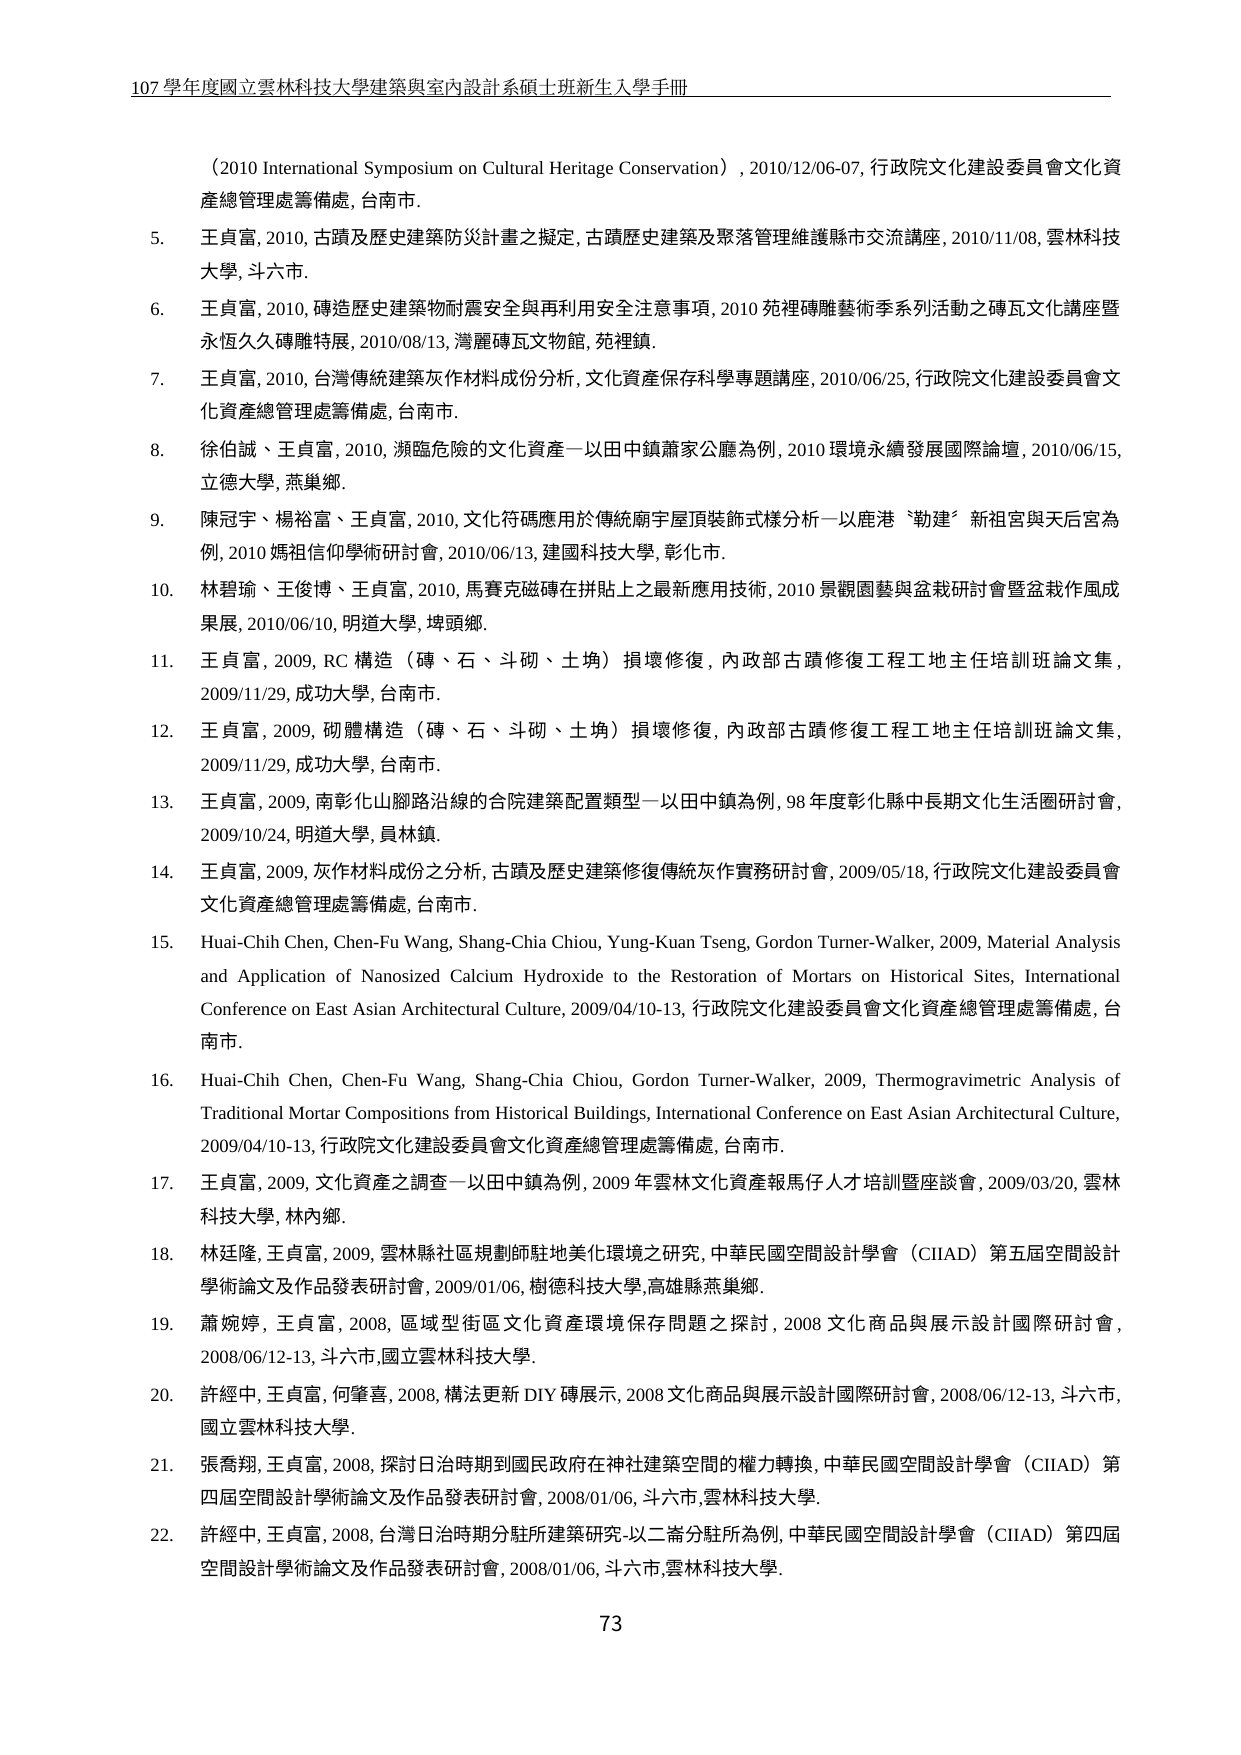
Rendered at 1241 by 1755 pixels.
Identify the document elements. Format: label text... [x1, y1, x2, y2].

list Huai-Chih Chen, Chen-Fu Wang, Shang-Chia Chiou, Gordon Turner-Walker, 2009, Thermogravimetric Analysis of Traditional Mortar Compositions from Historical Buildings, International Conference on East Asian Architectural Culture, 2009/04/10-13, 行政院文化建設委員會文化資產總管理處籌備處, 台南市. [150, 1059, 1122, 1159]
list 陳冠宇、楊裕富、王貞富, 2010, 文化符碼應用於傳統廟宇屋頂裝飾式樣分析—以鹿港〝勒建〞新祖宮與天后宮為例, 2010媽祖信仰學術研討會, 2010/06/13, 建國科技大學, 彰化市. [150, 500, 1122, 566]
list Huai-Chih Chen, Chen-Fu Wang, Shang-Chia Chiou, Yung-Kuan Tseng, Gordon Turner-Walker, 2009, Material Analysis and Application of Nanosized Calcium Hydroxide to the Restoration of Mortars on Historical Sites, International Conference on East Asian Architectural Culture, 2009/04/10-13, 行政院文化建設委員會文化資產總管理處籌備處, 台南市. [150, 922, 1122, 1056]
list 林碧瑜、王俊博、王貞富, 2010, 馬賽克磁磚在拼貼上之最新應用技術, 2010景觀園藝與盆栽研討會暨盆栽作風成果展, 2010/06/10, 明道大學, 埤頭鄉. [150, 570, 1122, 637]
list 王貞富, 2010, 古蹟及歷史建築防災計畫之擬定, 古蹟歷史建築及聚落管理維護縣市交流講座, 2010/11/08, 雲林科技大學, 斗六市. [150, 218, 1122, 285]
list 王貞富, 2009, 文化資產之調查—以田中鎮為例, 2009年雲林文化資產報馬仔人才培訓暨座談會, 2009/03/20, 雲林科技大學, 林內鄉. [150, 1163, 1122, 1230]
list 王貞富, 2010, 台灣傳統建築灰作材料成份分析, 文化資產保存科學專題講座, 2010/06/25, 行政院文化建設委員會文化資產總管理處籌備處, 台南市. [150, 359, 1122, 426]
list 許經中, 王貞富, 何肇喜, 2008, 構法更新DIY磚展示, 2008文化商品與展示設計國際研討會, 2008/06/12-13, 斗六市,國立雲林科技大學. [150, 1374, 1122, 1441]
list 林廷隆, 王貞富, 2009, 雲林縣社區規劃師駐地美化環境之研究, 中華民國空間設計學會（CIIAD）第五屆空間設計學術論文及作品發表研討會, 2009/01/06, 樹德科技大學,高雄縣燕巢鄉. [150, 1233, 1122, 1300]
list （2010 International Symposium on Cultural Heritage Conservation）, 2010/12/06-07, 行政院文化建設委員會文化資產總管理處籌備處, 台南市. [150, 148, 1122, 214]
list 王貞富, 2009, 砌體構造（磚、石、斗砌、土埆）損壞修復, 內政部古蹟修復工程工地主任培訓班論文集, 2009/11/29, 成功大學, 台南市. [150, 711, 1122, 778]
list 王貞富, 2009, 南彰化山腳路沿線的合院建築配置類型—以田中鎮為例, 98年度彰化縣中長期文化生活圈研討會, 2009/10/24, 明道大學, 員林鎮. [150, 781, 1122, 848]
list 王貞富, 2009, RC構造（磚、石、斗砌、土埆）損壞修復, 內政部古蹟修復工程工地主任培訓班論文集, 2009/11/29, 成功大學, 台南市. [150, 641, 1122, 707]
list 王貞富, 2009, 灰作材料成份之分析, 古蹟及歷史建築修復傳統灰作實務研討會, 2009/05/18, 行政院文化建設委員會文化資產總管理處籌備處, 台南市. [150, 852, 1122, 918]
list 徐伯誠、王貞富, 2010, 瀕臨危險的文化資產—以田中鎮蕭家公廳為例, 2010環境永續發展國際論壇, 2010/06/15, 立德大學, 燕巢鄉. [150, 429, 1122, 496]
list 蕭婉婷, 王貞富, 2008, 區域型街區文化資產環境保存問題之探討, 2008文化商品與展示設計國際研討會, 2008/06/12-13, 斗六市,國立雲林科技大學. [150, 1304, 1122, 1371]
list 王貞富, 2010, 磚造歷史建築物耐震安全與再利用安全注意事項, 2010苑裡磚雕藝術季系列活動之磚瓦文化講座暨永恆久久磚雕特展, 2010/08/13, 灣麗磚瓦文物館, 苑裡鎮. [150, 288, 1122, 355]
list 張喬翔, 王貞富, 2008, 探討日治時期到國民政府在神社建築空間的權力轉換, 中華民國空間設計學會（CIIAD）第四屆空間設計學術論文及作品發表研討會, 2008/01/06, 斗六市,雲林科技大學. [150, 1445, 1122, 1511]
list 許經中, 王貞富, 2008, 台灣日治時期分駐所建築研究-以二崙分駐所為例, 中華民國空間設計學會（CIIAD）第四屆空間設計學術論文及作品發表研討會, 2008/01/06, 斗六市,雲林科技大學. [150, 1515, 1122, 1582]
